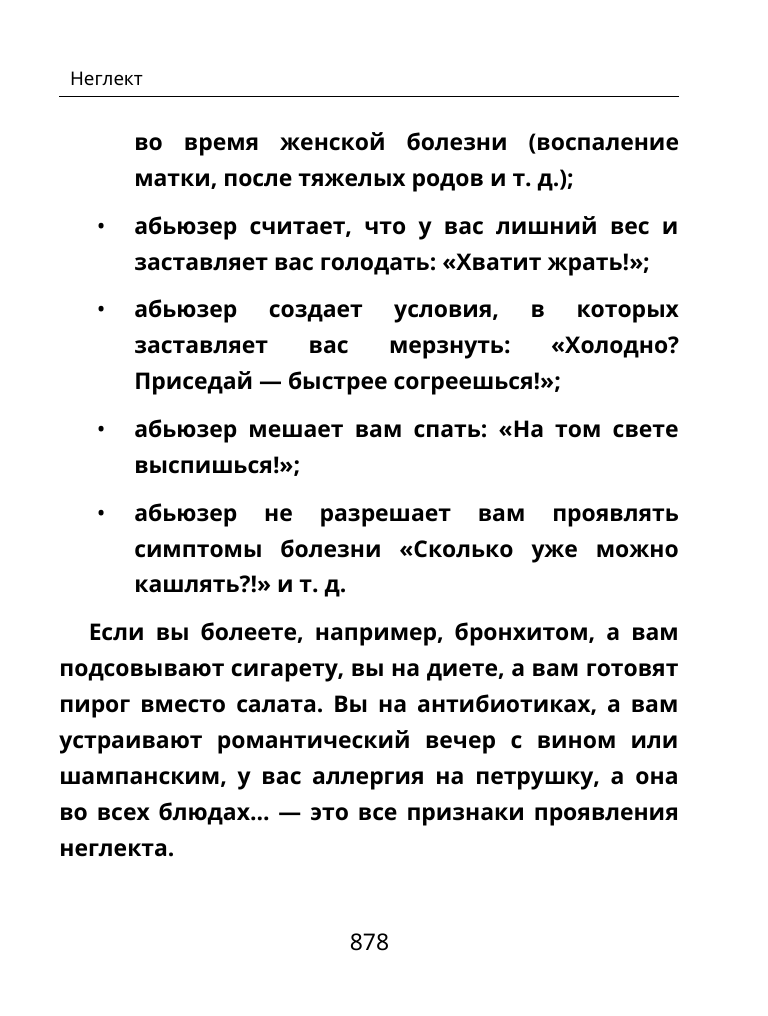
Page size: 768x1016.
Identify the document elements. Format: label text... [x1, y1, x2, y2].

list абьюзер считает, что у вас лишний вес и заставляет вас голодать: «Хватит жрать!»; [97, 210, 679, 277]
list во время женской болезни (воспаление матки, после тяжелых родов и т. д.); [97, 126, 679, 193]
list абьюзер создает условия, в которых заставляет вас мерзнуть: «Холодно? Приседай — быстрее согреешься!»; [97, 293, 679, 396]
list абьюзер мешает вам спать: «На том свете выспишься!»; [97, 413, 679, 480]
text Если вы болеете, например, бронхитом, а вам подсовывают сигарету, вы на диете, а вам готовят пирог вместо салата. Вы на антибиотиках, а вам устраивают романтический вечер с вином или шампанским, у вас аллергия на петрушку, а она во всех блюдах... — это все признаки проявления неглекта. [59, 616, 679, 863]
list абьюзер не разрешает вам проявлять симптомы болезни «Сколько уже можно кашлять?!» и т. д. [97, 497, 679, 600]
